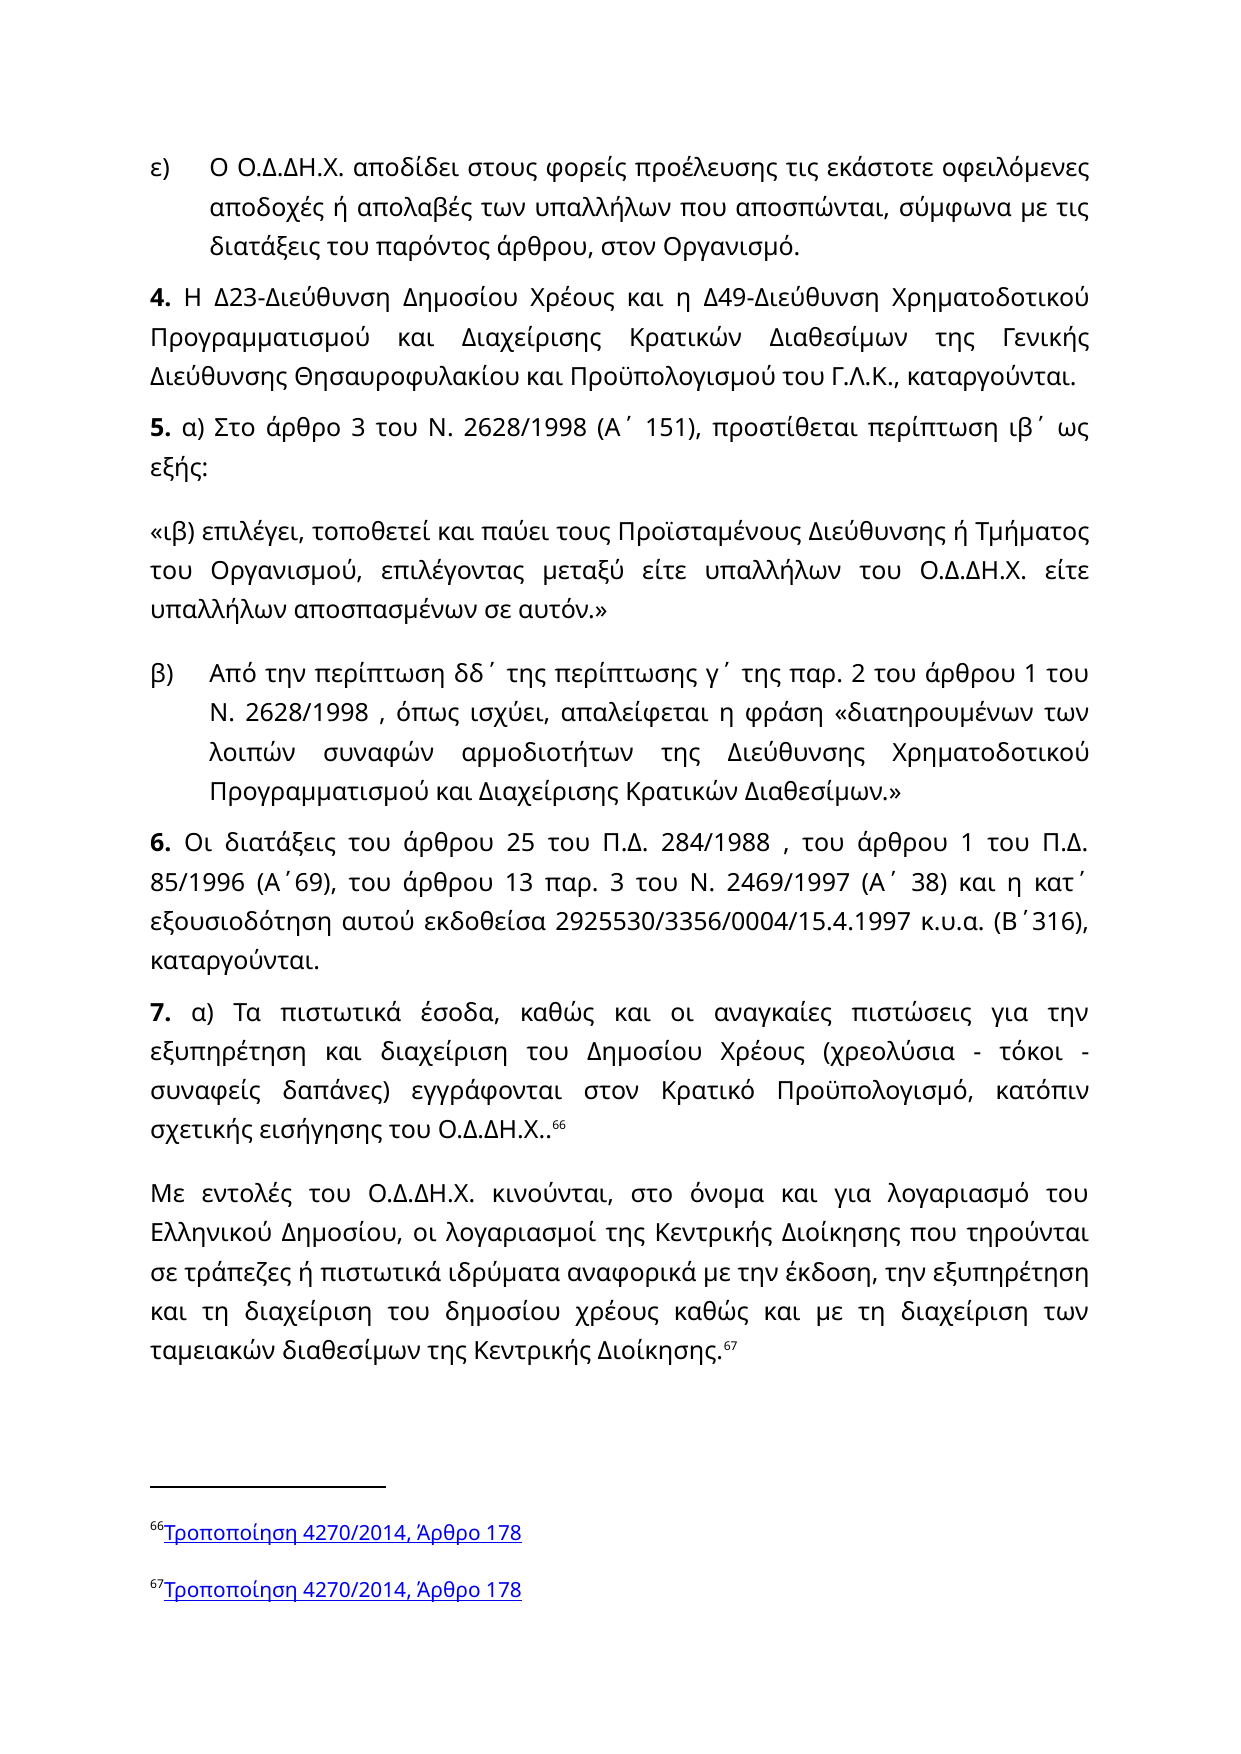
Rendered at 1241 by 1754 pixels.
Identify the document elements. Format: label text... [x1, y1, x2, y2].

text Με εντολές του Ο.Δ.ΔΗ.Χ. κινούνται, στο όνομα και για λογαριασμό του Ελληνικού Δημοσίου, οι λογαριασμοί της Κεντρικής Διοίκησης που τηρούνται σε τράπεζες ή πιστωτικά ιδρύματα αναφορικά με την έκδοση, την εξυπηρέτηση και τη διαχείριση του δημοσίου χρέους καθώς και με τη διαχείριση των ταμειακών διαθεσίμων της Κεντρικής Διοίκησης. [150, 1176, 1090, 1367]
text 7. α) Τα πιστωτικά έσοδα, καθώς και οι αναγκαίες πιστώσεις για την εξυπηρέτηση και διαχείριση του Δημοσίου Χρέους (χρεολύσια - τόκοι - συναφείς δαπάνες) εγγράφονται στον Κρατικό Προϋπολογισμό, κατόπιν σχετικής εισήγησης του Ο.Δ.ΔΗ.Χ.. [150, 994, 1090, 1146]
list β) Από την περίπτωση δδ΄ της περίπτωσης γ΄ της παρ. 2 του άρθρου 1 του Ν. 2628/1998 , όπως ισχύει, απαλείφεται η φράση «διατηρουμένων των λοιπών συναφών αρμοδιοτήτων της Διεύθυνσης Χρηματοδοτικού Προγραμματισμού και Διαχείρισης Κρατικών Διαθεσίμων.» [150, 656, 1090, 807]
text 6. Οι διατάξεις του άρθρου 25 του Π.Δ. 284/1988 , του άρθρου 1 του Π.Δ. 85/1996 (Α΄69), του άρθρου 13 παρ. 3 του Ν. 2469/1997 (Α΄ 38) και η κατ΄ εξουσιοδότηση αυτού εκδοθείσα 2925530/3356/0004/15.4.1997 κ.υ.α. (Β΄316), καταργούνται. [150, 825, 1090, 977]
text «ιβ) επιλέγει, τοποθετεί και παύει τους Προϊσταμένους Διεύθυνσης ή Τμήματος του Οργανισμού, επιλέγοντας μεταξύ είτε υπαλλήλων του Ο.Δ.ΔΗ.Χ. είτε υπαλλήλων αποσπασμένων σε αυτόν.» [150, 513, 1090, 626]
text 4. Η Δ23-Διεύθυνση Δημοσίου Χρέους και η Δ49-Διεύθυνση Χρηματοδοτικού Προγραμματισμού και Διαχείρισης Κρατικών Διαθεσίμων της Γενικής Διεύθυνσης Θησαυροφυλακίου και Προϋπολογισμού του Γ.Λ.Κ., καταργούνται. [150, 280, 1090, 392]
list ε) Ο Ο.Δ.ΔΗ.Χ. αποδίδει στους φορείς προέλευσης τις εκάστοτε οφειλόμενες αποδοχές ή απολαβές των υπαλλήλων που αποσπώνται, σύμφωνα με τις διατάξεις του παρόντος άρθρου, στον Οργανισμό. [150, 150, 1090, 262]
text 5. α) Στο άρθρο 3 του Ν. 2628/1998 (Α΄ 151), προστίθεται περίπτωση ιβ΄ ως εξής: [150, 410, 1090, 483]
text Τροποποίηση 4270/2014, Άρθρο 178 [150, 1576, 1090, 1604]
text Τροποποίηση 4270/2014, Άρθρο 178 [150, 1518, 1090, 1546]
